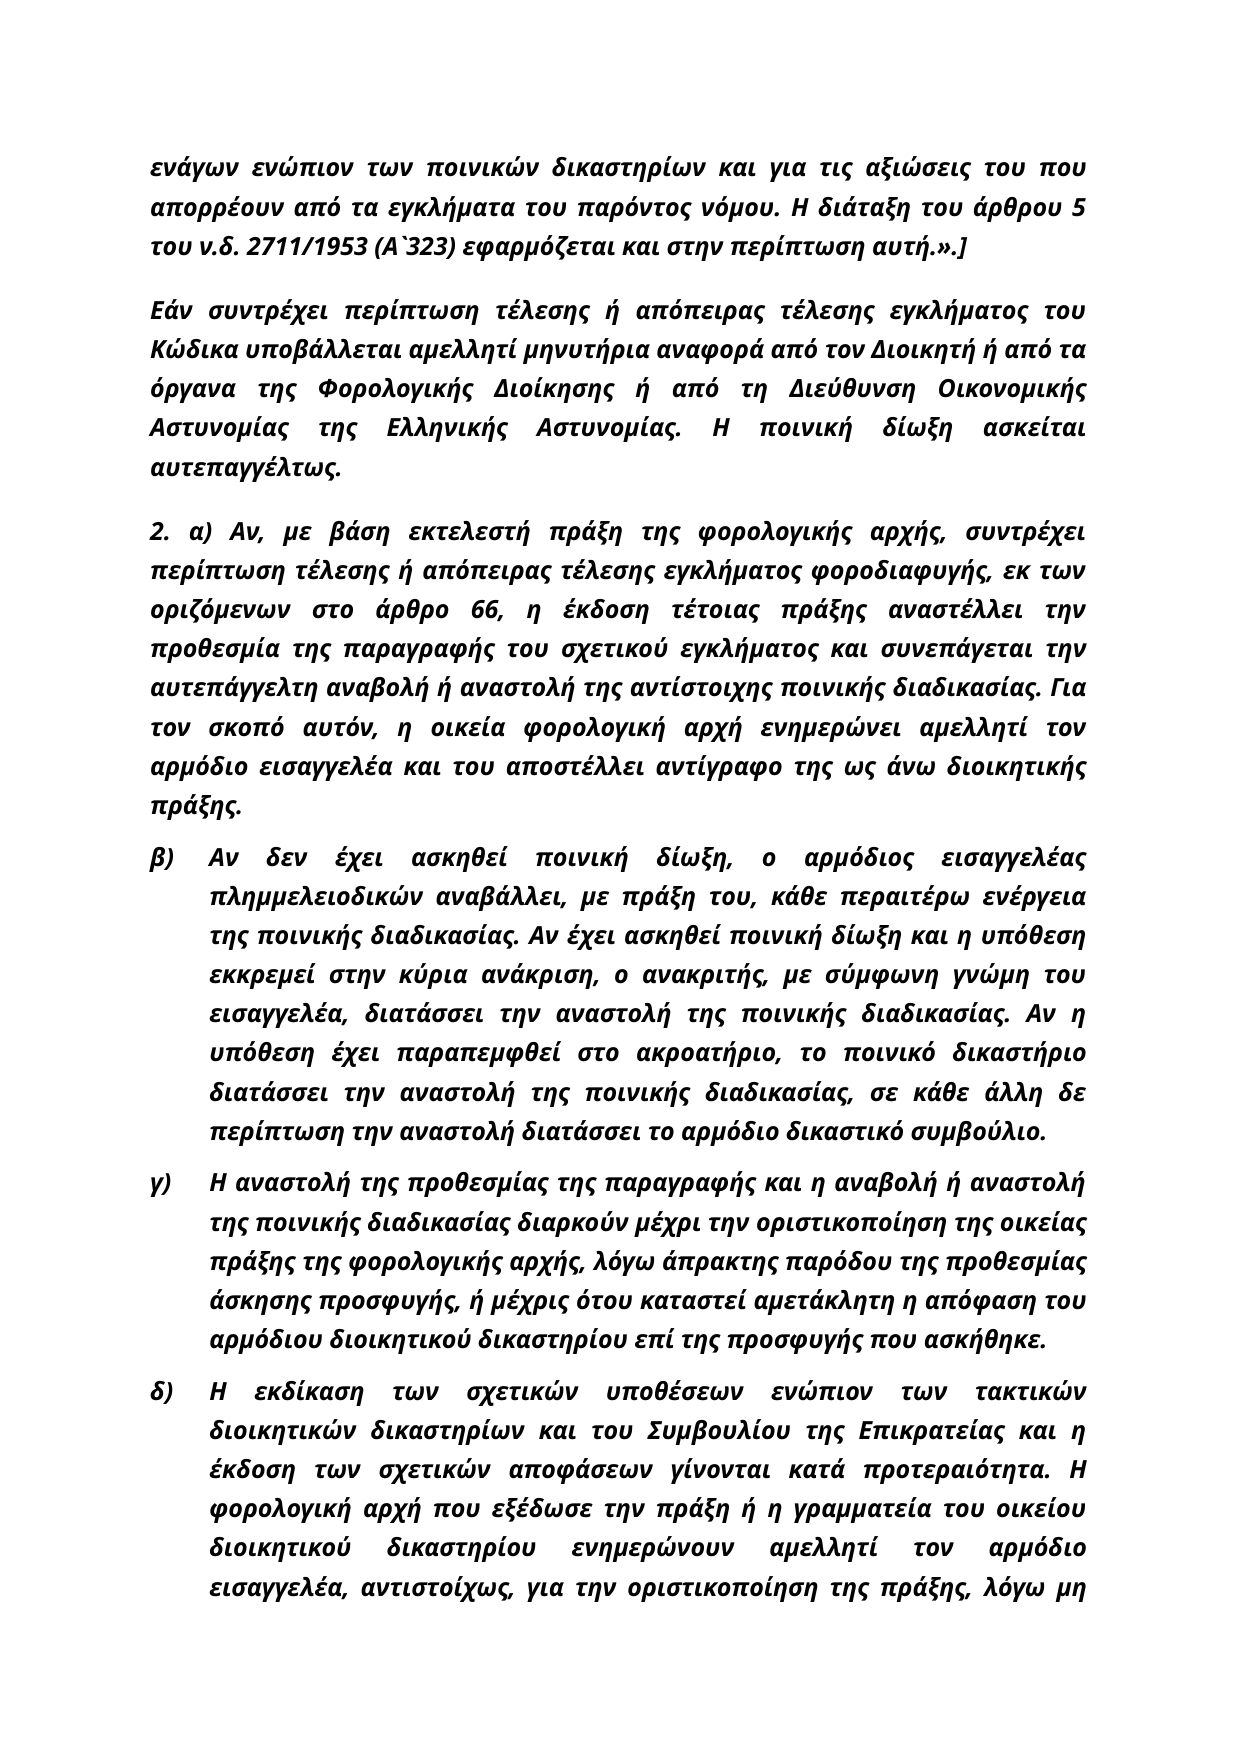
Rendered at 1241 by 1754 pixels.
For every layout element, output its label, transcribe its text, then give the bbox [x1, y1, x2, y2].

text Εάν συντρέχει περίπτωση τέλεσης ή απόπειρας τέλεσης εγκλήματος του Κώδικα υποβάλλεται αμελλητί μηνυτήρια αναφορά από τον Διοικητή ή από τα όργανα της Φορολογικής Διοίκησης ή από τη Διεύθυνση Οικονομικής Αστυνομίας της Ελληνικής Αστυνομίας. Η ποινική δίωξη ασκείται αυτεπαγγέλτως. [150, 292, 1090, 483]
text 2. α) Αν, με βάση εκτελεστή πράξη της φορολογικής αρχής, συντρέχει περίπτωση τέλεσης ή απόπειρας τέλεσης εγκλήματος φοροδιαφυγής, εκ των οριζόμενων στο άρθρο 66, η έκδοση τέτοιας πράξης αναστέλλει την προθεσμία της παραγραφής του σχετικού εγκλήματος και συνεπάγεται την αυτεπάγγελτη αναβολή ή αναστολή της αντίστοιχης ποινικής διαδικασίας. Για τον σκοπό αυτόν, η οικεία φορολογική αρχή ενημερώνει αμελλητί τον αρμόδιο εισαγγελέα και του αποστέλλει αντίγραφο της ως άνω διοικητικής πράξης. [150, 513, 1090, 822]
list δ) Η εκδίκαση των σχετικών υποθέσεων ενώπιον των τακτικών διοικητικών δικαστηρίων και του Συμβουλίου της Επικρατείας και η έκδοση των σχετικών αποφάσεων γίνονται κατά προτεραιότητα. Η φορολογική αρχή που εξέδωσε την πράξη ή η γραμματεία του οικείου διοικητικού δικαστηρίου ενημερώνουν αμελλητί τον αρμόδιο εισαγγελέα, αντιστοίχως, για την οριστικοποίηση της πράξης, λόγω μη [150, 1373, 1090, 1603]
list γ) Η αναστολή της προθεσμίας της παραγραφής και η αναβολή ή αναστολή της ποινικής διαδικασίας διαρκούν μέχρι την οριστικοποίηση της οικείας πράξης της φορολογικής αρχής, λόγω άπρακτης παρόδου της προθεσμίας άσκησης προσφυγής, ή μέχρις ότου καταστεί αμετάκλητη η απόφαση του αρμόδιου διοικητικού δικαστηρίου επί της προσφυγής που ασκήθηκε. [150, 1165, 1090, 1356]
list β) Αν δεν έχει ασκηθεί ποινική δίωξη, ο αρμόδιος εισαγγελέας πλημμελειοδικών αναβάλλει, με πράξη του, κάθε περαιτέρω ενέργεια της ποινικής διαδικασίας. Αν έχει ασκηθεί ποινική δίωξη και η υπόθεση εκκρεμεί στην κύρια ανάκριση, ο ανακριτής, με σύμφωνη γνώμη του εισαγγελέα, διατάσσει την αναστολή της ποινικής διαδικασίας. Αν η υπόθεση έχει παραπεμφθεί στο ακροατήριο, το ποινικό δικαστήριο διατάσσει την αναστολή της ποινικής διαδικασίας, σε κάθε άλλη δε περίπτωση την αναστολή διατάσσει το αρμόδιο δικαστικό συμβούλιο. [150, 839, 1090, 1147]
text ενάγων ενώπιον των ποινικών δικαστηρίων και για τις αξιώσεις του που απορρέουν από τα εγκλήματα του παρόντος νόμου. Η διάταξη του άρθρου 5 του ν.δ. 2711/1953 (Α`323) εφαρμόζεται και στην περίπτωση αυτή.».] [150, 150, 1090, 262]
